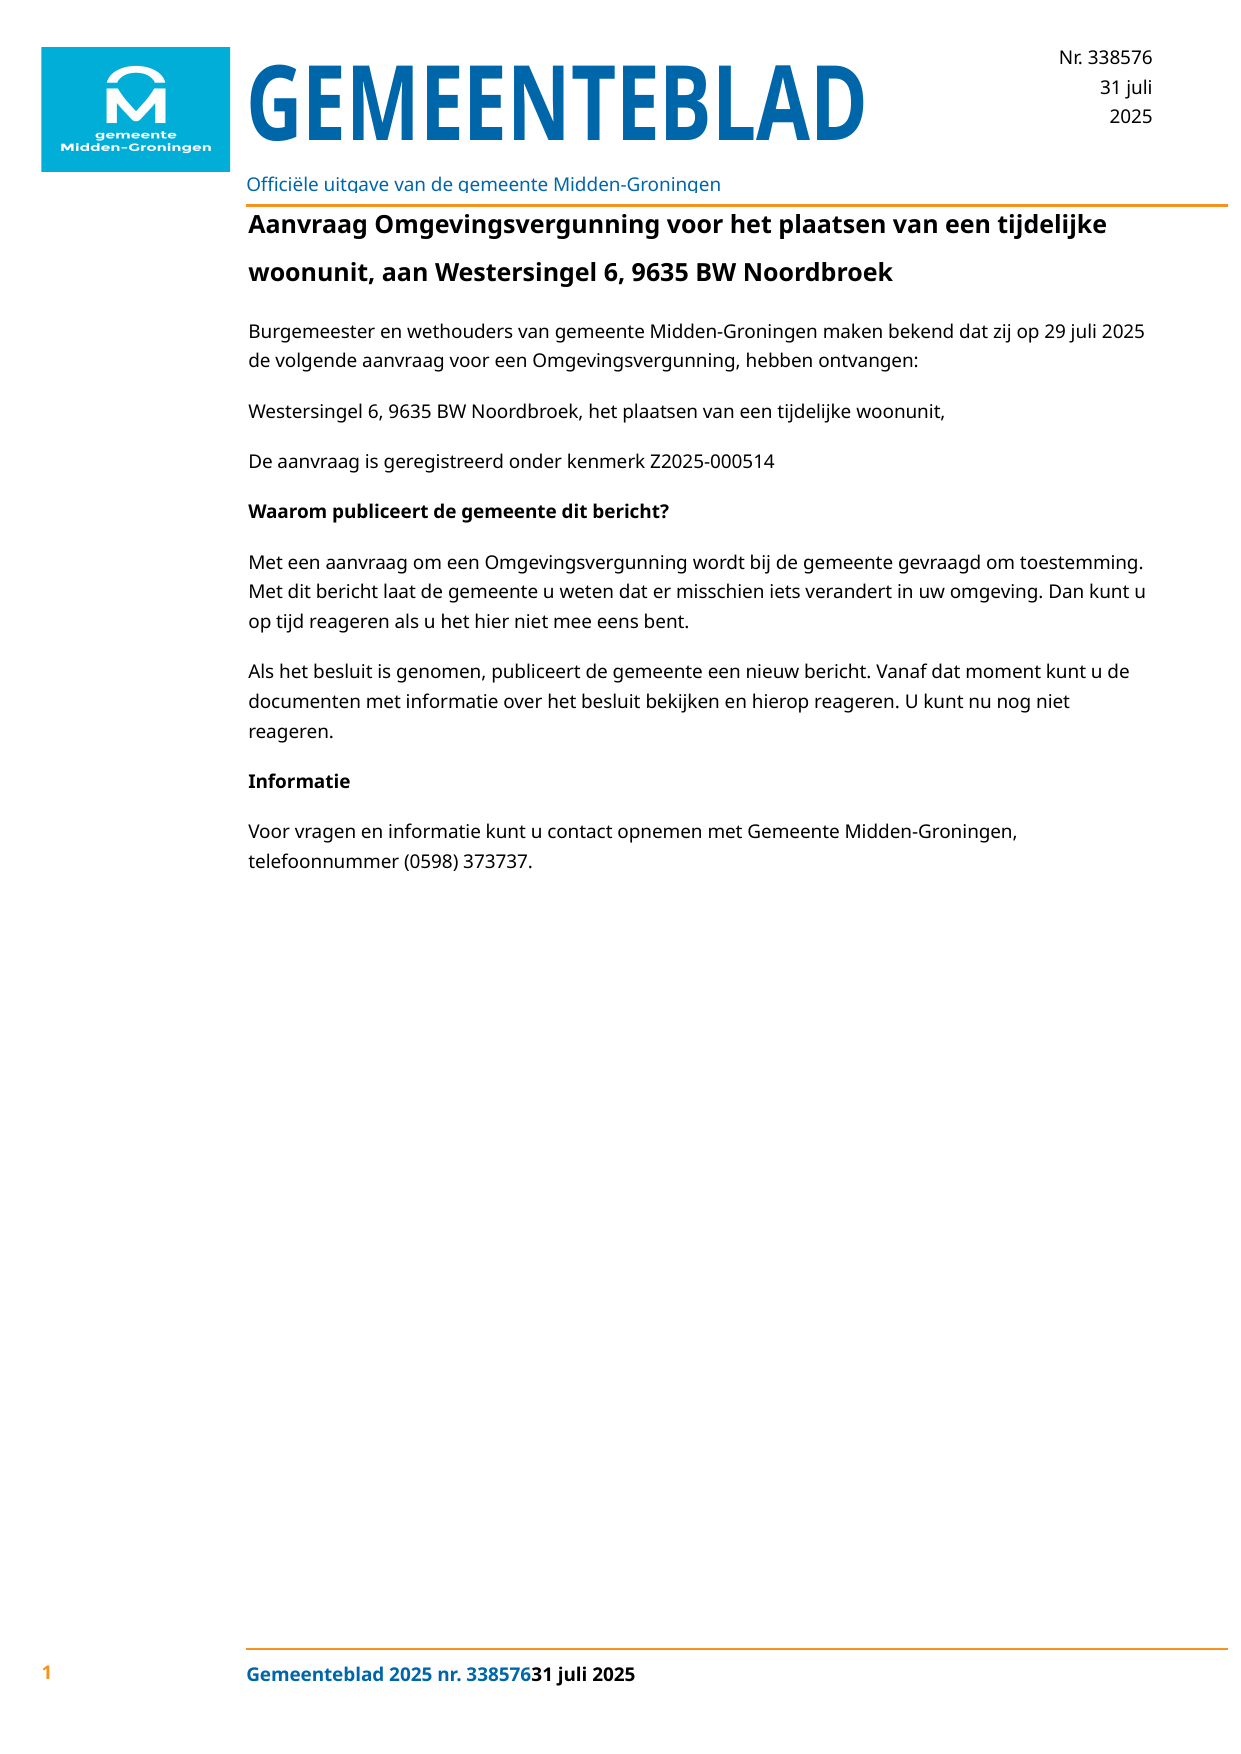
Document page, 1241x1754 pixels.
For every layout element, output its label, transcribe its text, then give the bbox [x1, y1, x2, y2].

picture [107, 89, 165, 122]
text De aanvraag is geregistreerd onder kenmerk Z2025-000514 [248, 448, 1152, 474]
text Westersingel 6, 9635 BW Noordbroek, het plaatsen van een tijdelijke woonunit, [248, 398, 1152, 424]
text Als het besluit is genomen, publiceert de gemeente een nieuw bericht. Vanaf dat moment kunt u de documenten met informatie over het besluit bekijken en hierop reageren. U kunt nu nog niet reageren. [248, 659, 1152, 744]
text Voor vragen en informatie kunt u contact opnemen met Gemeente Midden-Groningen, telefoonnummer (0598) 373737. [248, 819, 1152, 874]
text Burgemeester en wethouders van gemeente Midden-Groningen maken bekend dat zij op 29 juli 2025 de volgende aanvraag voor een Omgevingsvergunning, hebben ontvangen: [248, 318, 1152, 373]
text Aanvraag Omgevingsvergunning voor het plaatsen van een tijdelijke woonunit, aan Westersingel 6, 9635 BW Noordbroek [248, 207, 1152, 288]
text Waarom publiceert de gemeente dit bericht? [248, 499, 1152, 524]
picture [108, 66, 164, 82]
text Met een aanvraag om een Omgevingsvergunning wordt bij de gemeente gevraagd om toestemming. Met dit bericht laat de gemeente u weten dat er misschien iets verandert in uw omgeving. Dan kunt u op tijd reageren als u het hier niet mee eens bent. [248, 549, 1152, 634]
text Informatie [248, 768, 1152, 794]
picture [184, 146, 190, 153]
